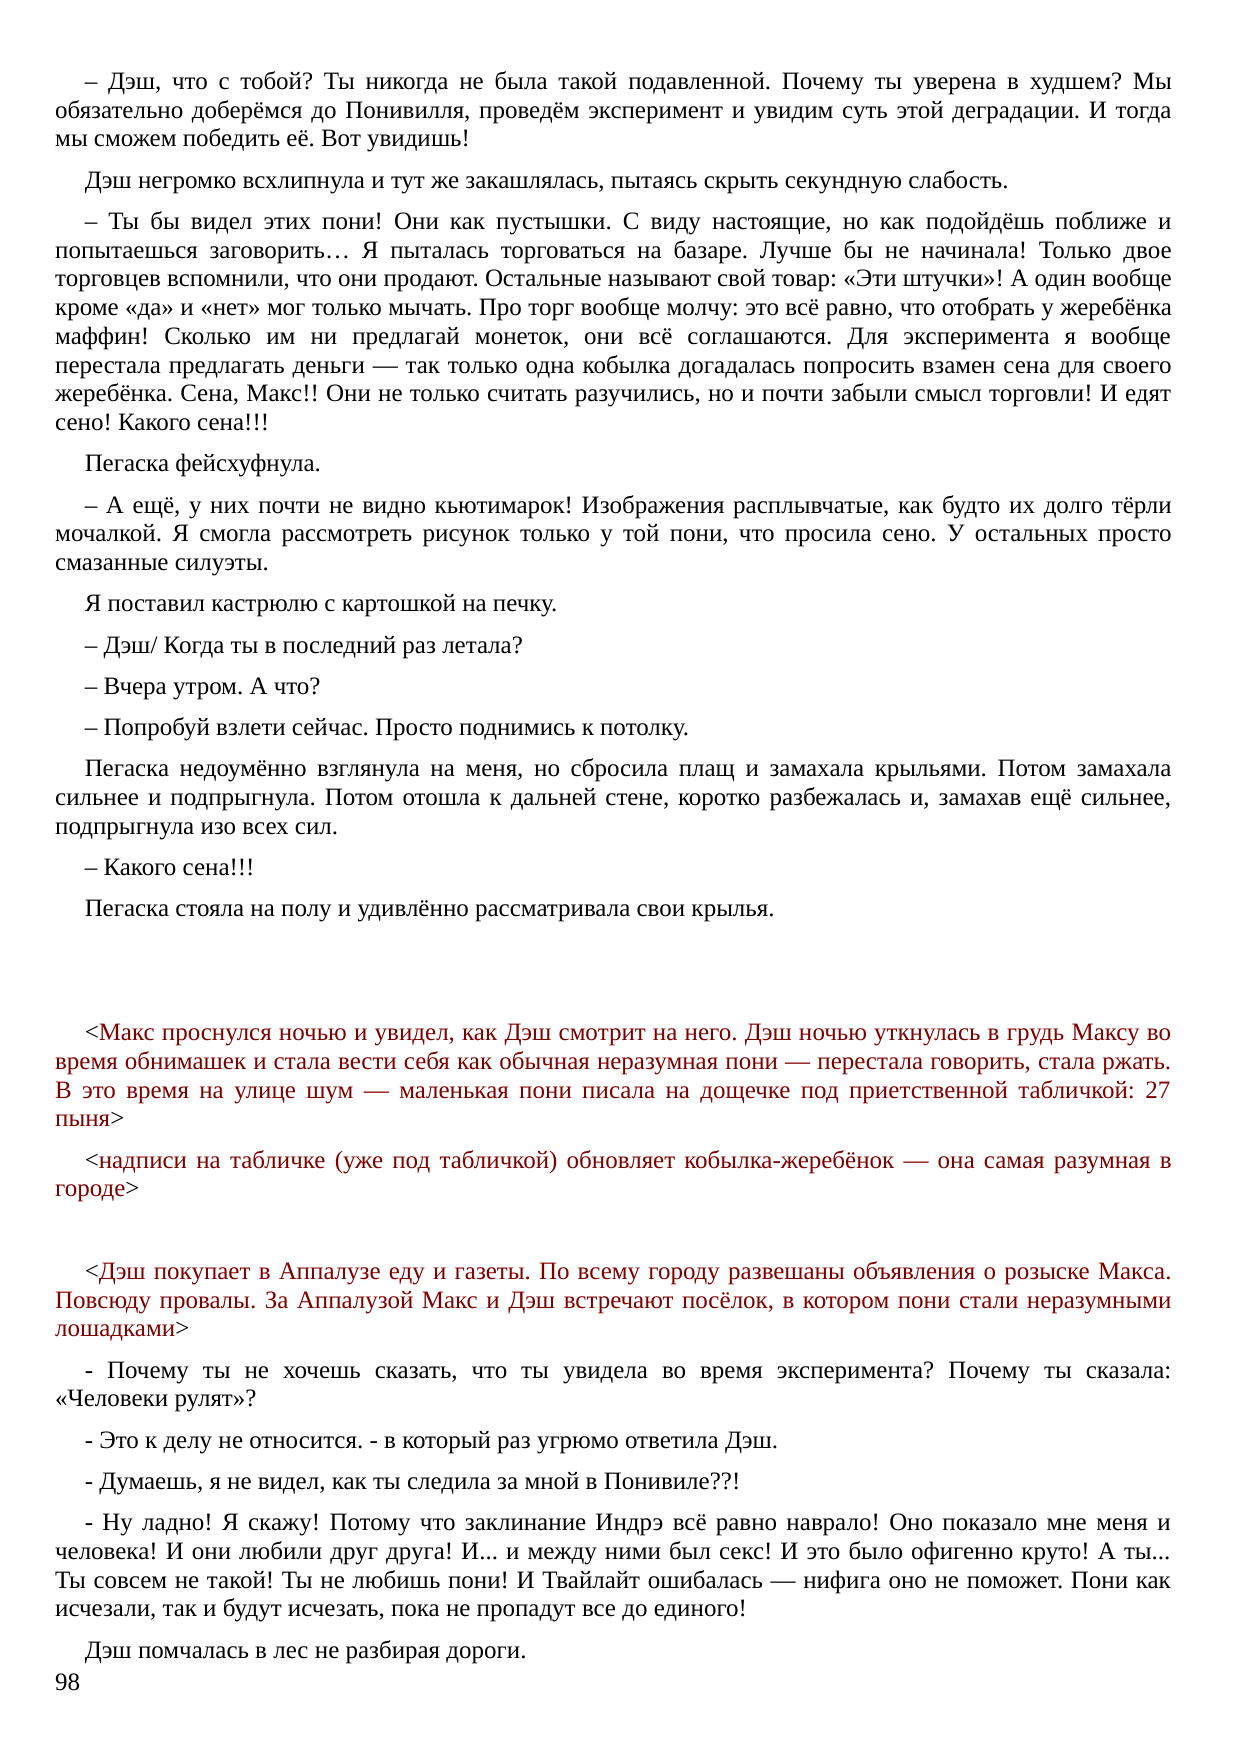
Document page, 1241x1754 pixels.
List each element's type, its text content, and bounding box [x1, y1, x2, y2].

text - Почему ты не хочешь сказать, что ты увидела во время эксперимента? Почему ты сказала: «Человеки рулят»? [55, 1355, 1173, 1412]
text - Это к делу не относится. - в который раз угрюмо ответила Дэш. [55, 1425, 1173, 1453]
text – Ты бы видел этих пони! Они как пустышки. С виду настоящие, но как подойдёшь поближе и попытаешься заговорить… Я пыталась торговаться на базаре. Лучше бы не начинала! Только двое торговцев вспомнили, что они продают. Остальные называют свой товар: «Эти штучки»! А один вообще кроме «да» и «нет» мог только мычать. Про торг вообще молчу: это всё равно, что отобрать у жеребёнка маффин! Сколько им ни предлагай монеток, они всё соглашаются. Для эксперимента я вообще перестала предлагать деньги — так только одна кобылка догадалась попросить взамен сена для своего жеребёнка. Сена, Макс!! Они не только считать разучились, но и почти забыли смысл торговли! И едят сено! Какого сена!!! [55, 206, 1173, 436]
text – Какого сена!!! [55, 852, 1173, 881]
text <Дэш покупает в Аппалузе еду и газеты. По всему городу развешаны объявления о розыске Макса. Повсюду провалы. За Аппалузой Макс и Дэш встречают посёлок, в котором пони стали неразумными лошадками> [55, 1256, 1173, 1342]
text Пегаска фейсхуфнула. [55, 448, 1173, 477]
text – А ещё, у них почти не видно кьютимарок! Изображения расплывчатые, как будто их долго тёрли мочалкой. Я смогла рассмотреть рисунок только у той пони, что просила сено. У остальных просто смазанные силуэты. [55, 490, 1173, 576]
text Дэш помчалась в лес не разбирая дороги. [55, 1635, 1173, 1663]
text <Макс проснулся ночью и увидел, как Дэш смотрит на него. Дэш ночью уткнулась в грудь Максу во время обнимашек и стала вести себя как обычная неразумная пони — перестала говорить, стала ржать. В это время на улице шум — маленькая пони писала на дощечке под приетственной табличкой: 27 пыня> [55, 1017, 1173, 1132]
text – Попробуй взлети сейчас. Просто поднимись к потолку. [55, 712, 1173, 741]
text Дэш негромко всхлипнула и тут же закашлялась, пытаясь скрыть секундную слабость. [55, 165, 1173, 193]
text - Думаешь, я не видел, как ты следила за мной в Понивиле??! [55, 1466, 1173, 1495]
text – Дэш/ Когда ты в последний раз летала? [55, 630, 1173, 658]
text Я поставил кастрюлю с картошкой на печку. [55, 588, 1173, 617]
text – Вчера утром. А что? [55, 671, 1173, 700]
text - Ну ладно! Я скажу! Потому что заклинание Индрэ всё равно наврало! Оно показало мне меня и человека! И они любили друг друга! И... и между ними был секс! И это было офигенно круто! А ты... Ты совсем не такой! Ты не любишь пони! И Твайлайт ошибалась — нифига оно не поможет. Пони как исчезали, так и будут исчезать, пока не пропадут все до единого! [55, 1507, 1173, 1622]
text – Дэш, что с тобой? Ты никогда не была такой подавленной. Почему ты уверена в худшем? Мы обязательно доберёмся до Понивилля, проведём эксперимент и увидим суть этой деградации. И тогда мы сможем победить её. Вот увидишь! [55, 66, 1173, 152]
text Пегаска стояла на полу и удивлённо рассматривала свои крылья. [55, 893, 1173, 922]
text <надписи на табличке (уже под табличкой) обновляет кобылка-жеребёнок — она самая разумная в городе> [55, 1145, 1173, 1202]
text Пегаска недоумённо взглянула на меня, но сбросила плащ и замахала крыльями. Потом замахала сильнее и подпрыгнула. Потом отошла к дальней стене, коротко разбежалась и, замахав ещё сильнее, подпрыгнула изо всех сил. [55, 753, 1173, 840]
